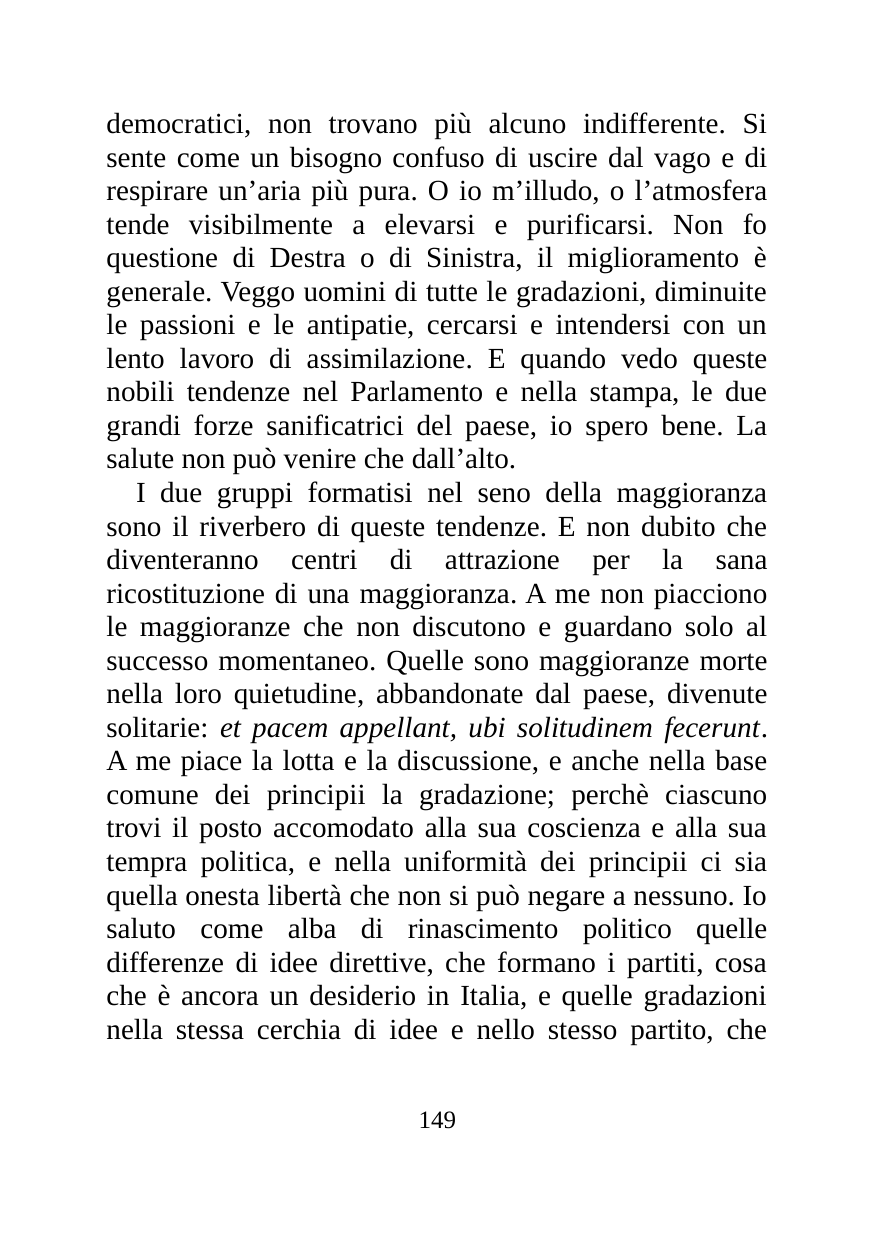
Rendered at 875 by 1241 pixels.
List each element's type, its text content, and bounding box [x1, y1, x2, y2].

text democratici, non trovano più alcuno indifferente. Si sente come un bisogno confuso di uscire dal vago e di respirare un’aria più pura. O io m’illudo, o l’atmosfera tende visibilmente a elevarsi e purificarsi. Non fo questione di Destra o di Sinistra, il miglioramento è generale. Veggo uomini di tutte le gradazioni, diminuite le passioni e le antipatie, cercarsi e intendersi con un lento lavoro di assimilazione. E quando vedo queste nobili tendenze nel Parlamento e nella stampa, le due grandi forze sanificatrici del paese, io spero bene. La salute non può venire che dall’alto. [106, 106, 768, 475]
text I due gruppi formatisi nel seno della maggioranza sono il riverbero di queste tendenze. E non dubito che diventeranno centri di attrazione per la sana ricostituzione di una maggioranza. A me non piacciono le maggioranze che non discutono e guardano solo al successo momentaneo. Quelle sono maggioranze morte nella loro quietudine, abbandonate dal paese, divenute solitarie: et pacem appellant, ubi solitudinem fecerunt. A me piace la lotta e la discussione, e anche nella base comune dei principii la gradazione; perchè ciascuno trovi il posto accomodato alla sua coscienza e alla sua tempra politica, e nella uniformità dei principii ci sia quella onesta libertà che non si può negare a nessuno. Io saluto come alba di rinascimento politico quelle differenze di idee direttive, che formano i partiti, cosa che è ancora un desiderio in Italia, e quelle gradazioni nella stessa cerchia di idee e nello stesso partito, che [106, 475, 768, 1045]
